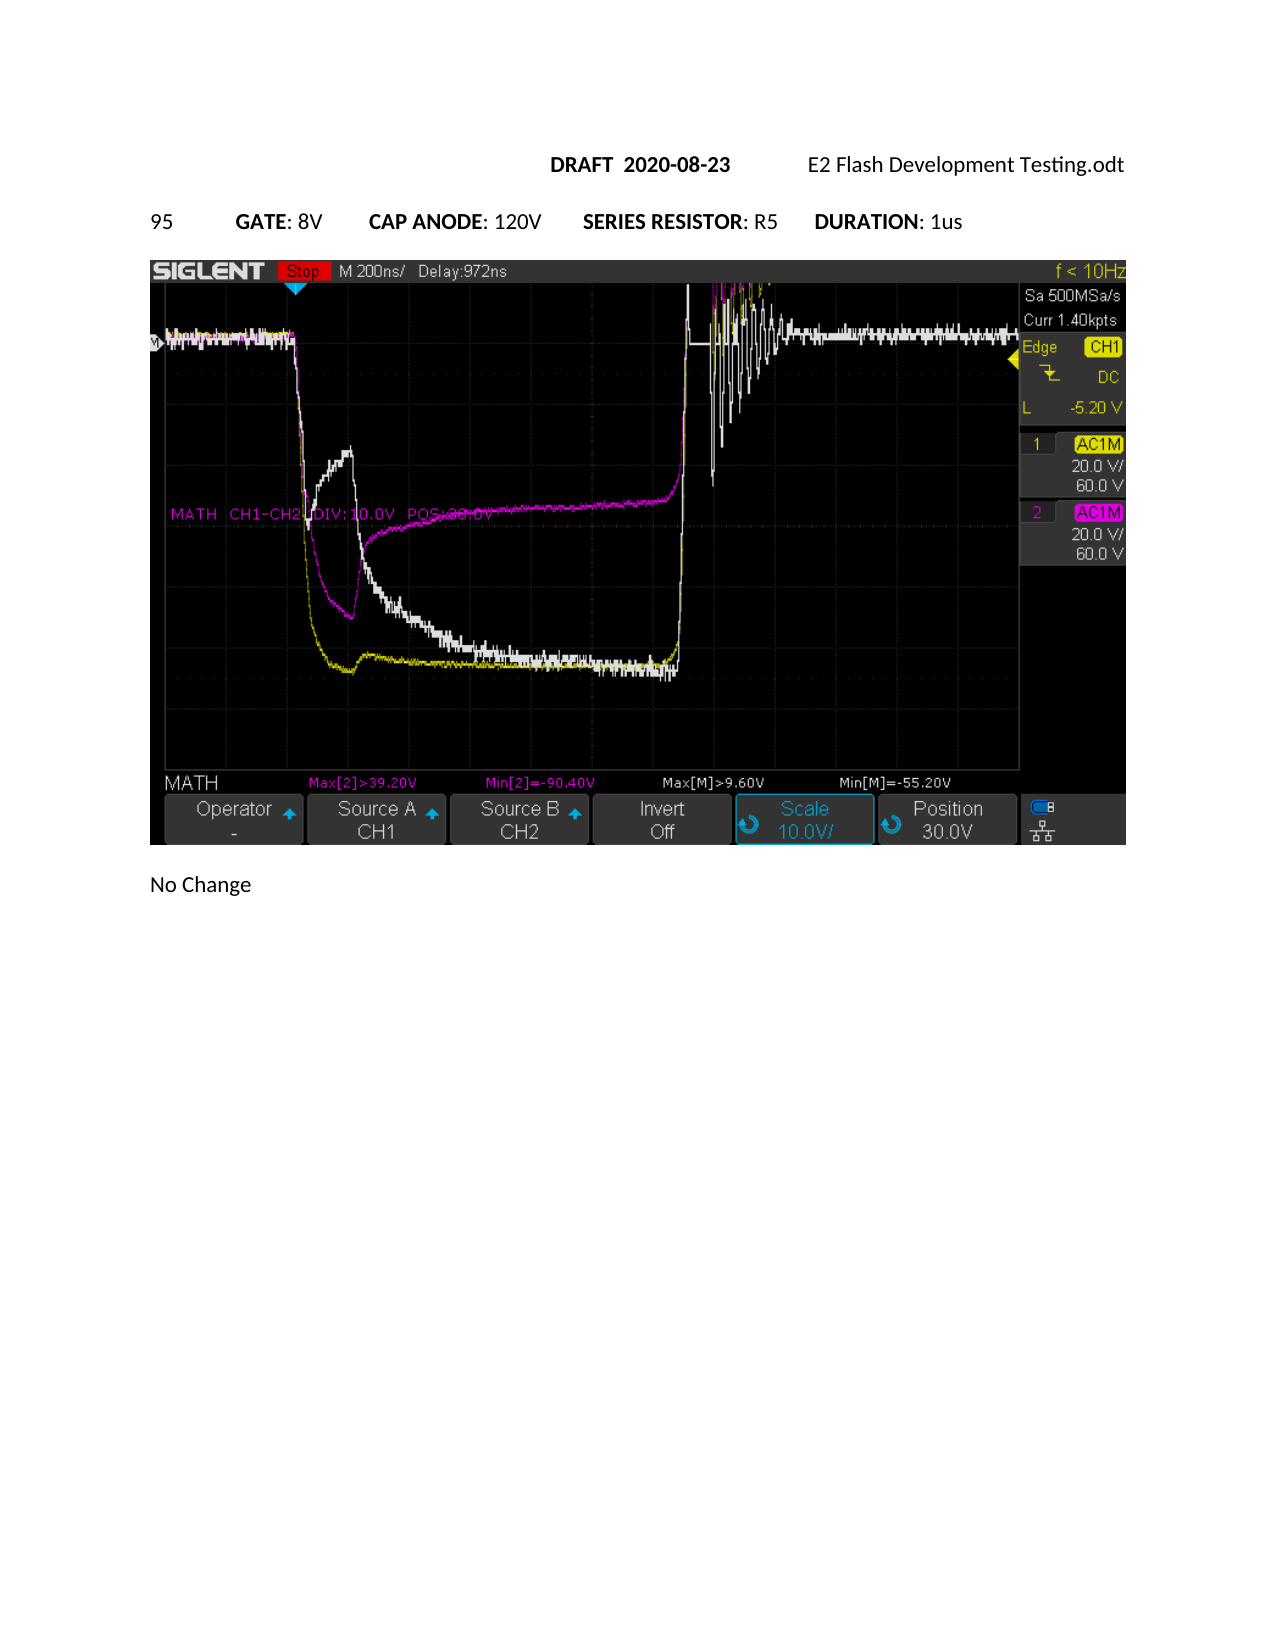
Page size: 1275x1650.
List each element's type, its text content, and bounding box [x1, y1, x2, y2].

picture [737, 796, 873, 843]
picture [150, 260, 1126, 845]
text 95 GATE: 8V CAP ANODE: 120V SERIES RESISTOR: R5 DURATION: 1us [150, 207, 1125, 236]
text No Change [150, 870, 1125, 898]
